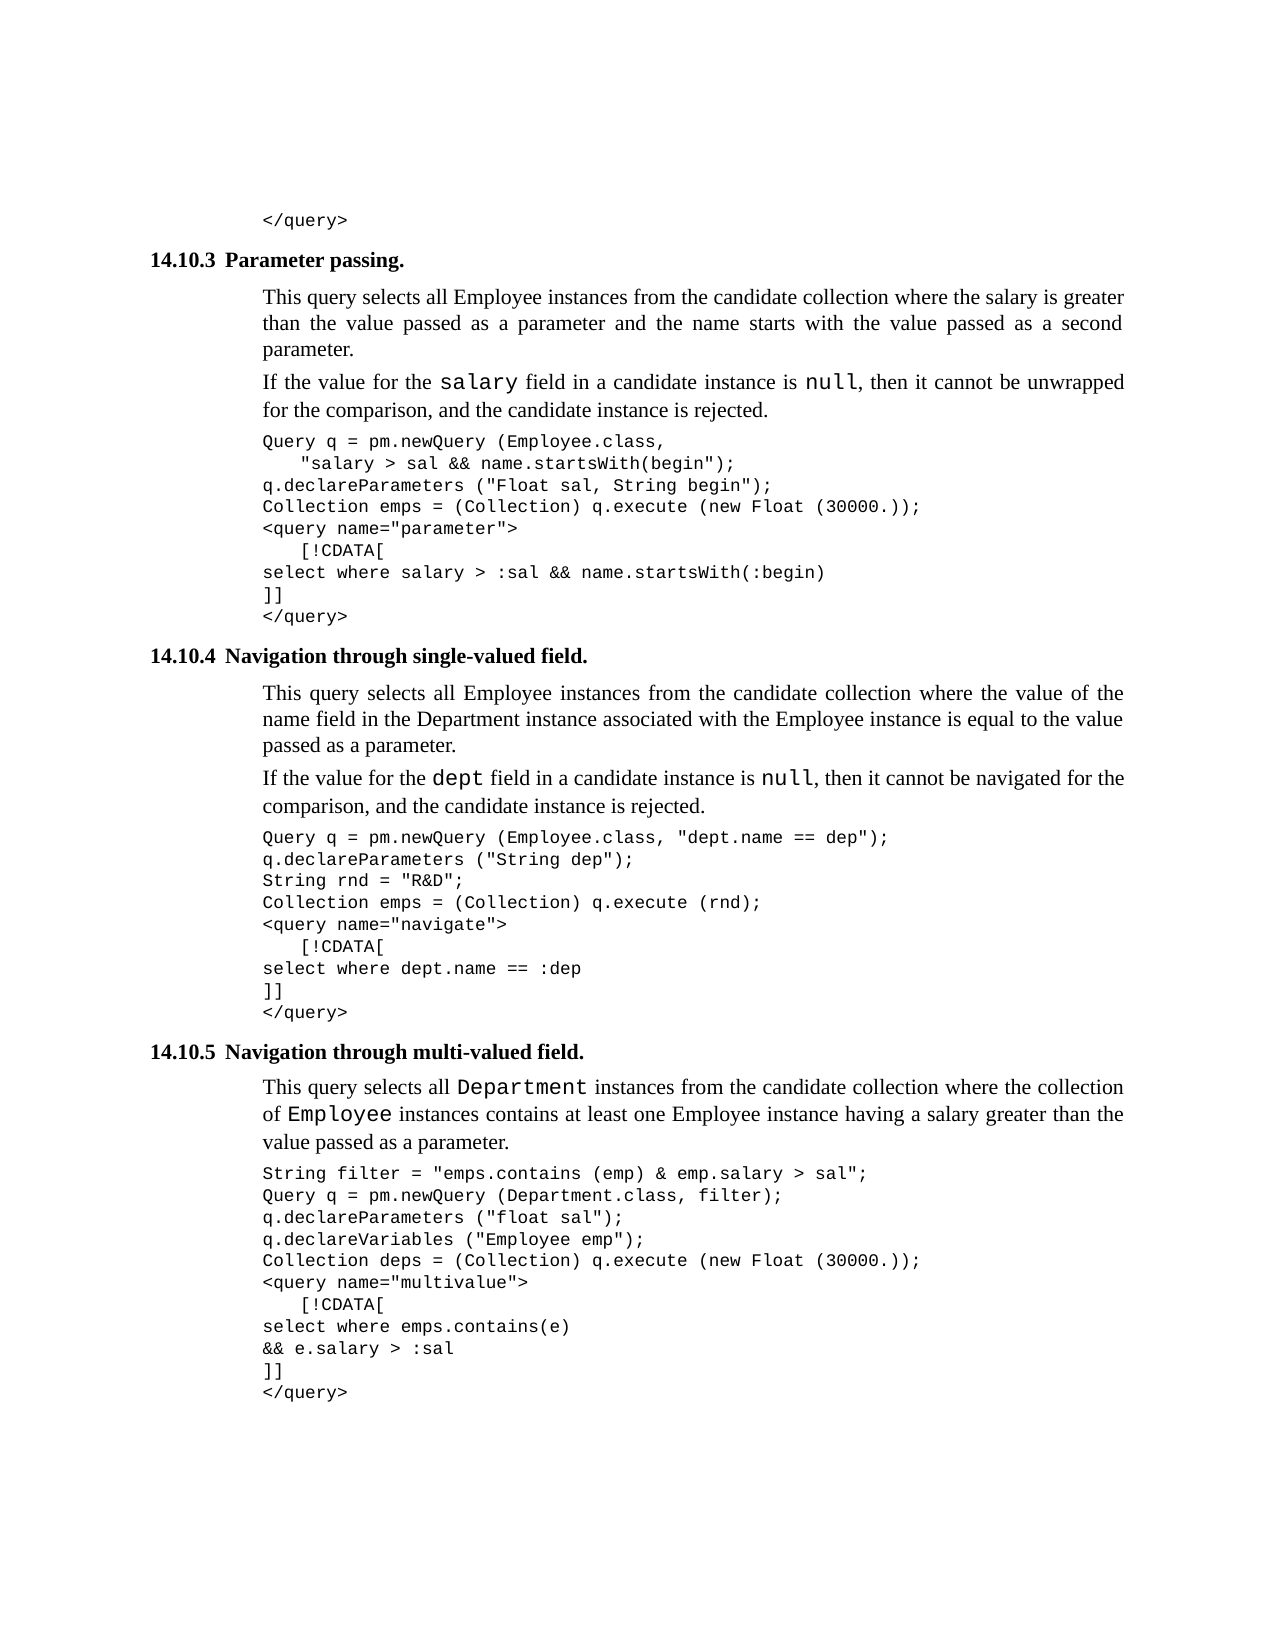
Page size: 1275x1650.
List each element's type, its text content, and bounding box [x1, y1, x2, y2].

subtitle Navigation through multi-valued field. [150, 1038, 1125, 1064]
text String filter = "emps.contains (emp) & emp.salary > sal"; [262, 1163, 1125, 1184]
text select where emps.contains(e) [262, 1316, 1125, 1338]
text </query> [262, 606, 1125, 628]
text && e.salary > :sal [262, 1338, 1125, 1359]
text [!CDATA[ [262, 936, 1125, 958]
text </query> [262, 1381, 1125, 1403]
subtitle Parameter passing. [150, 246, 1125, 272]
text ]] [262, 979, 1125, 1001]
text Query q = pm.newQuery (Department.class, filter); [262, 1184, 1125, 1206]
text q.declareParameters ("Float sal, String begin"); [262, 474, 1125, 496]
text Collection emps = (Collection) q.execute (rnd); [262, 892, 1125, 914]
subtitle Navigation through single-valued field. [150, 642, 1125, 668]
text This query selects all Employee instances from the candidate collection where the salary is greater than the value passed as a parameter and the name starts with the value passed as a second parameter. [262, 283, 1125, 361]
text If the value for the dept field in a candidate instance is null, then it cannot be navigated for the comparison, and the candidate instance is rejected. [262, 765, 1125, 818]
text q.declareParameters ("float sal"); [262, 1206, 1125, 1228]
text This query selects all Department instances from the candidate collection where the collection of Employee instances contains at least one Employee instance having a salary greater than the value passed as a parameter. [262, 1074, 1125, 1154]
text "salary > sal && name.startsWith(begin"); [262, 453, 1125, 474]
text select where dept.name == :dep [262, 958, 1125, 979]
text ]] [262, 1359, 1125, 1381]
text q.declareVariables ("Employee emp"); [262, 1228, 1125, 1250]
text This query selects all Employee instances from the candidate collection where the value of the name field in the Department instance associated with the Employee instance is equal to the value passed as a parameter. [262, 679, 1125, 757]
text If the value for the salary field in a candidate instance is null, then it cannot be unwrapped for the comparison, and the candidate instance is rejected. [262, 369, 1125, 422]
text </query> [262, 1001, 1125, 1023]
text <query name="parameter"> [262, 518, 1125, 540]
text Query q = pm.newQuery (Employee.class, "dept.name == dep"); [262, 826, 1125, 848]
text <query name="multivalue"> [262, 1272, 1125, 1294]
text Collection emps = (Collection) q.execute (new Float (30000.)); [262, 496, 1125, 518]
text [!CDATA[ [262, 1294, 1125, 1316]
text Collection deps = (Collection) q.execute (new Float (30000.)); [262, 1250, 1125, 1272]
text select where salary > :sal && name.startsWith(:begin) [262, 562, 1125, 584]
text Query q = pm.newQuery (Employee.class, [262, 431, 1125, 453]
text </query> [262, 210, 1125, 232]
text <query name="navigate"> [262, 914, 1125, 936]
text String rnd = "R&D"; [262, 870, 1125, 892]
text q.declareParameters ("String dep"); [262, 848, 1125, 870]
text [!CDATA[ [262, 540, 1125, 562]
text ]] [262, 584, 1125, 606]
